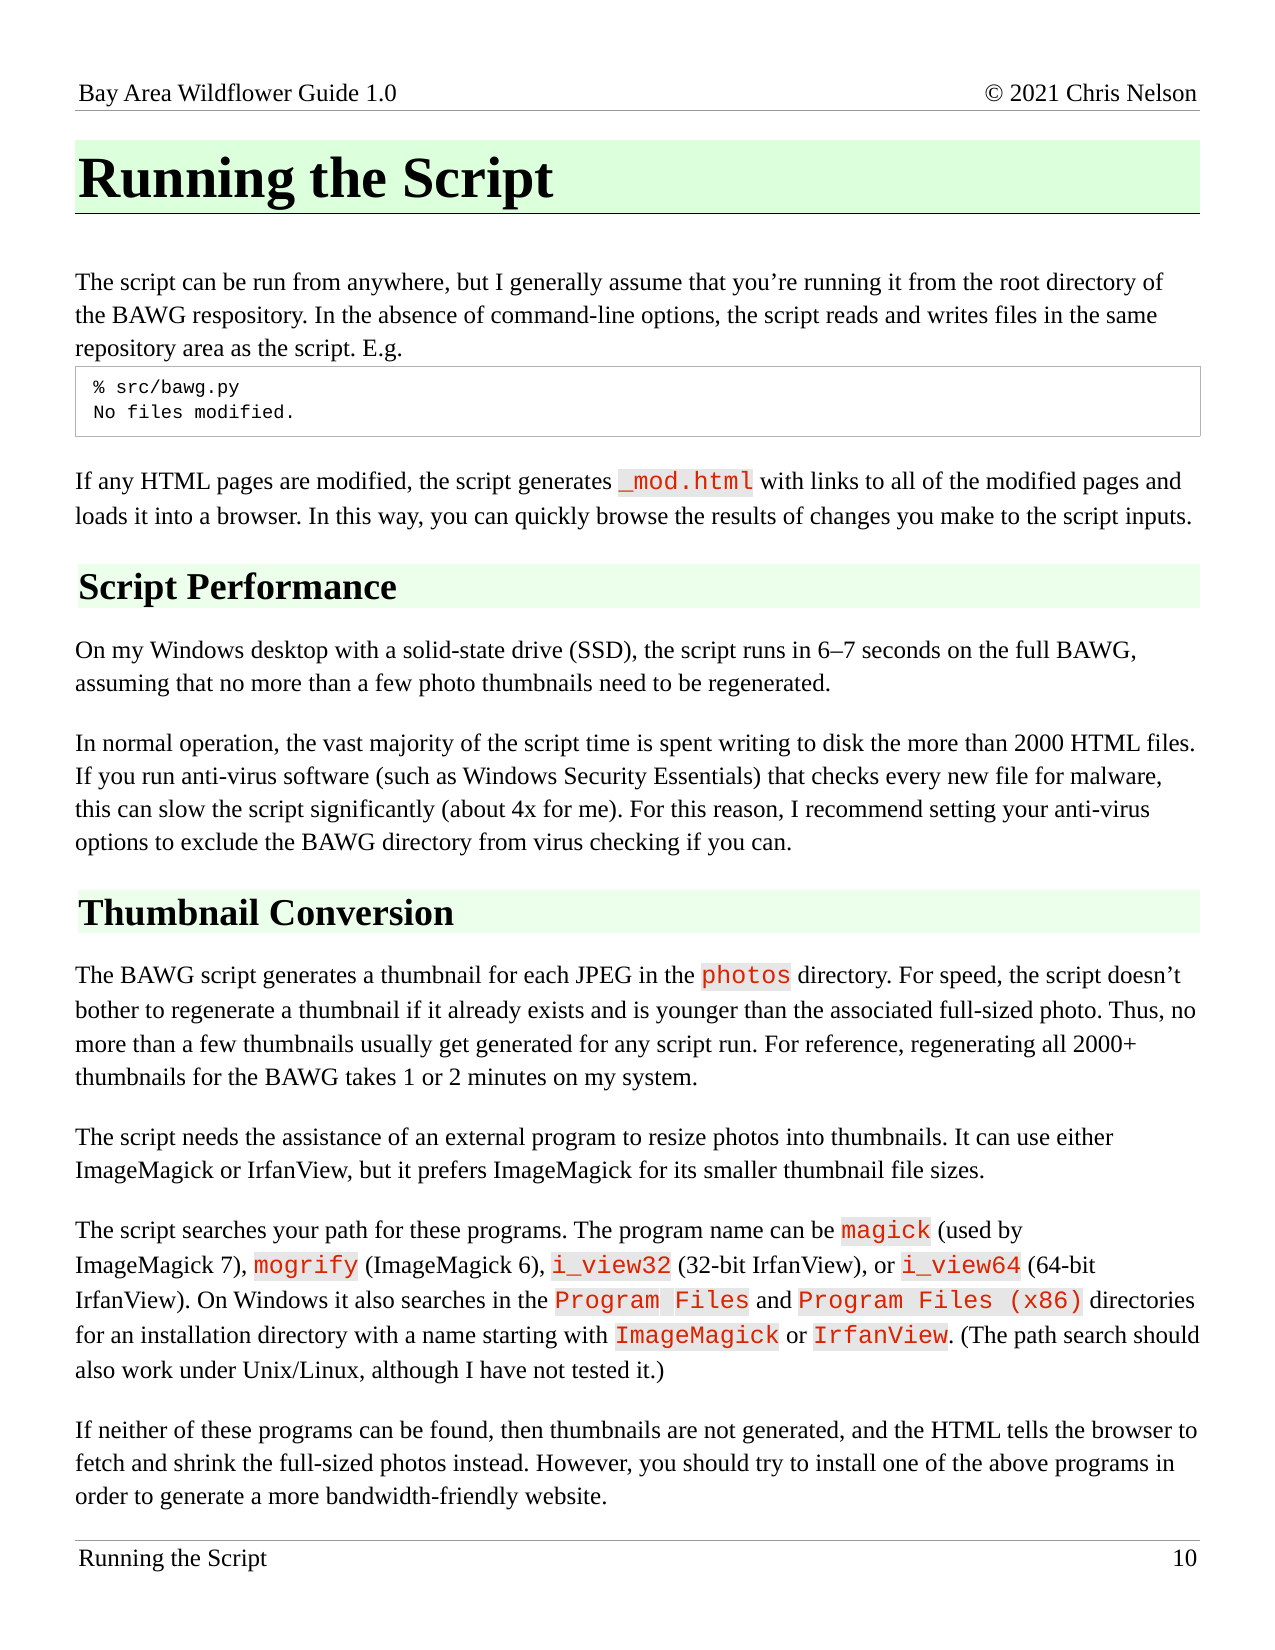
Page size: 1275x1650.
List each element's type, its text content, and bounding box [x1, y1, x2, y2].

text No files modified. [76, 391, 1200, 436]
text On my Windows desktop with a solid-state drive (SSD), the script runs in 6–7 seconds on the full BAWG, assuming that no more than a few photo thumbnails need to be regenerated. [75, 635, 1200, 697]
text In normal operation, the vast majority of the script time is spent writing to disk the more than 2000 HTML files. If you run anti-virus software (such as Windows Security Essentials) that checks every new file for malware, this can slow the script significantly (about 4x for me). For this reason, I recommend setting your anti-virus options to exclude the BAWG directory from virus checking if you can. [75, 728, 1200, 856]
text The script needs the assistance of an external program to resize photos into thumbnails. It can use either ImageMagick or IrfanView, but it prefers ImageMagick for its smaller thumbnail file sizes. [75, 1122, 1200, 1183]
subtitle Script Performance [78, 564, 1200, 608]
text The script searches your path for these programs. The program name can be magick (used by ImageMagick 7), mogrify (ImageMagick 6), i_view32 (32-bit IrfanView), or i_view64 (64-bit IrfanView). On Windows it also searches in the Program Files and Program Files (x86) directories for an installation directory with a name starting with ImageMagick or IrfanView. (The path search should also work under Unix/Linux, although I have not tested it.) [75, 1215, 1200, 1384]
subtitle Running the Script [75, 140, 1200, 213]
text If any HTML pages are modified, the script generates _mod.html with links to all of the modified pages and loads it into a browser. In this way, you can quickly browse the results of changes you make to the script inputs. [75, 466, 1200, 530]
text The script can be run from anywhere, but I generally assume that you’re running it from the root directory of the BAWG respository. In the absence of command-line options, the script reads and writes files in the same repository area as the script. E.g. [75, 267, 1200, 362]
text The BAWG script generates a thumbnail for each JPEG in the photos directory. For speed, the script doesn’t bother to regenerate a thumbnail if it already exists and is younger than the associated full-sized photo. Thus, no more than a few thumbnails usually get generated for any script run. For reference, regenerating all 2000+ thumbnails for the BAWG takes 1 or 2 minutes on my system. [75, 961, 1200, 1090]
text % src/bawg.py [76, 367, 1200, 391]
subtitle Thumbnail Conversion [78, 890, 1200, 933]
text If neither of these programs can be found, then thumbnails are not generated, and the HTML tells the browser to fetch and shrink the full-sized photos instead. However, you should try to install one of the above programs in order to generate a more bandwidth-friendly website. [75, 1415, 1200, 1510]
